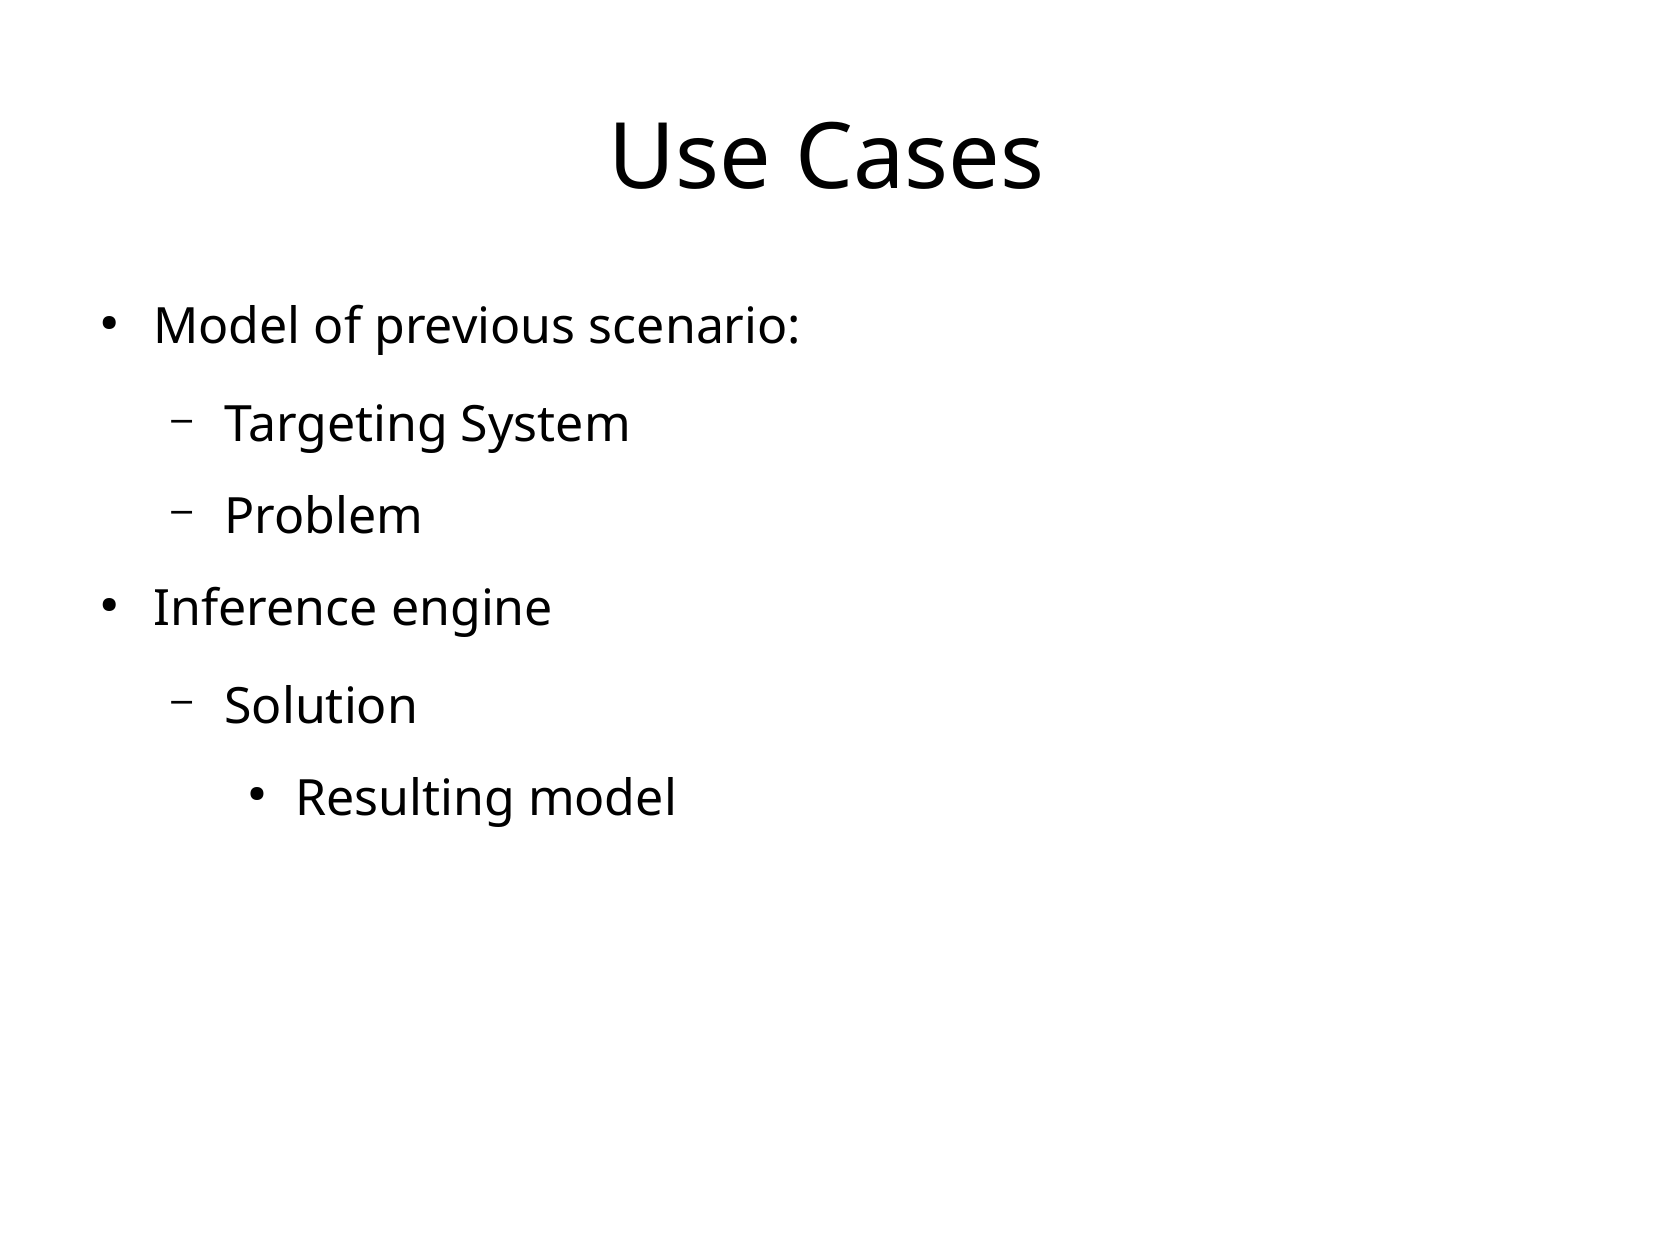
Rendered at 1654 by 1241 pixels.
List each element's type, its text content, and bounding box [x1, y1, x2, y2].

title Use Cases [82, 49, 1571, 257]
list Model of previous scenario: Targeting System Problem Inference engine Solution Resulting model [82, 290, 1571, 1010]
